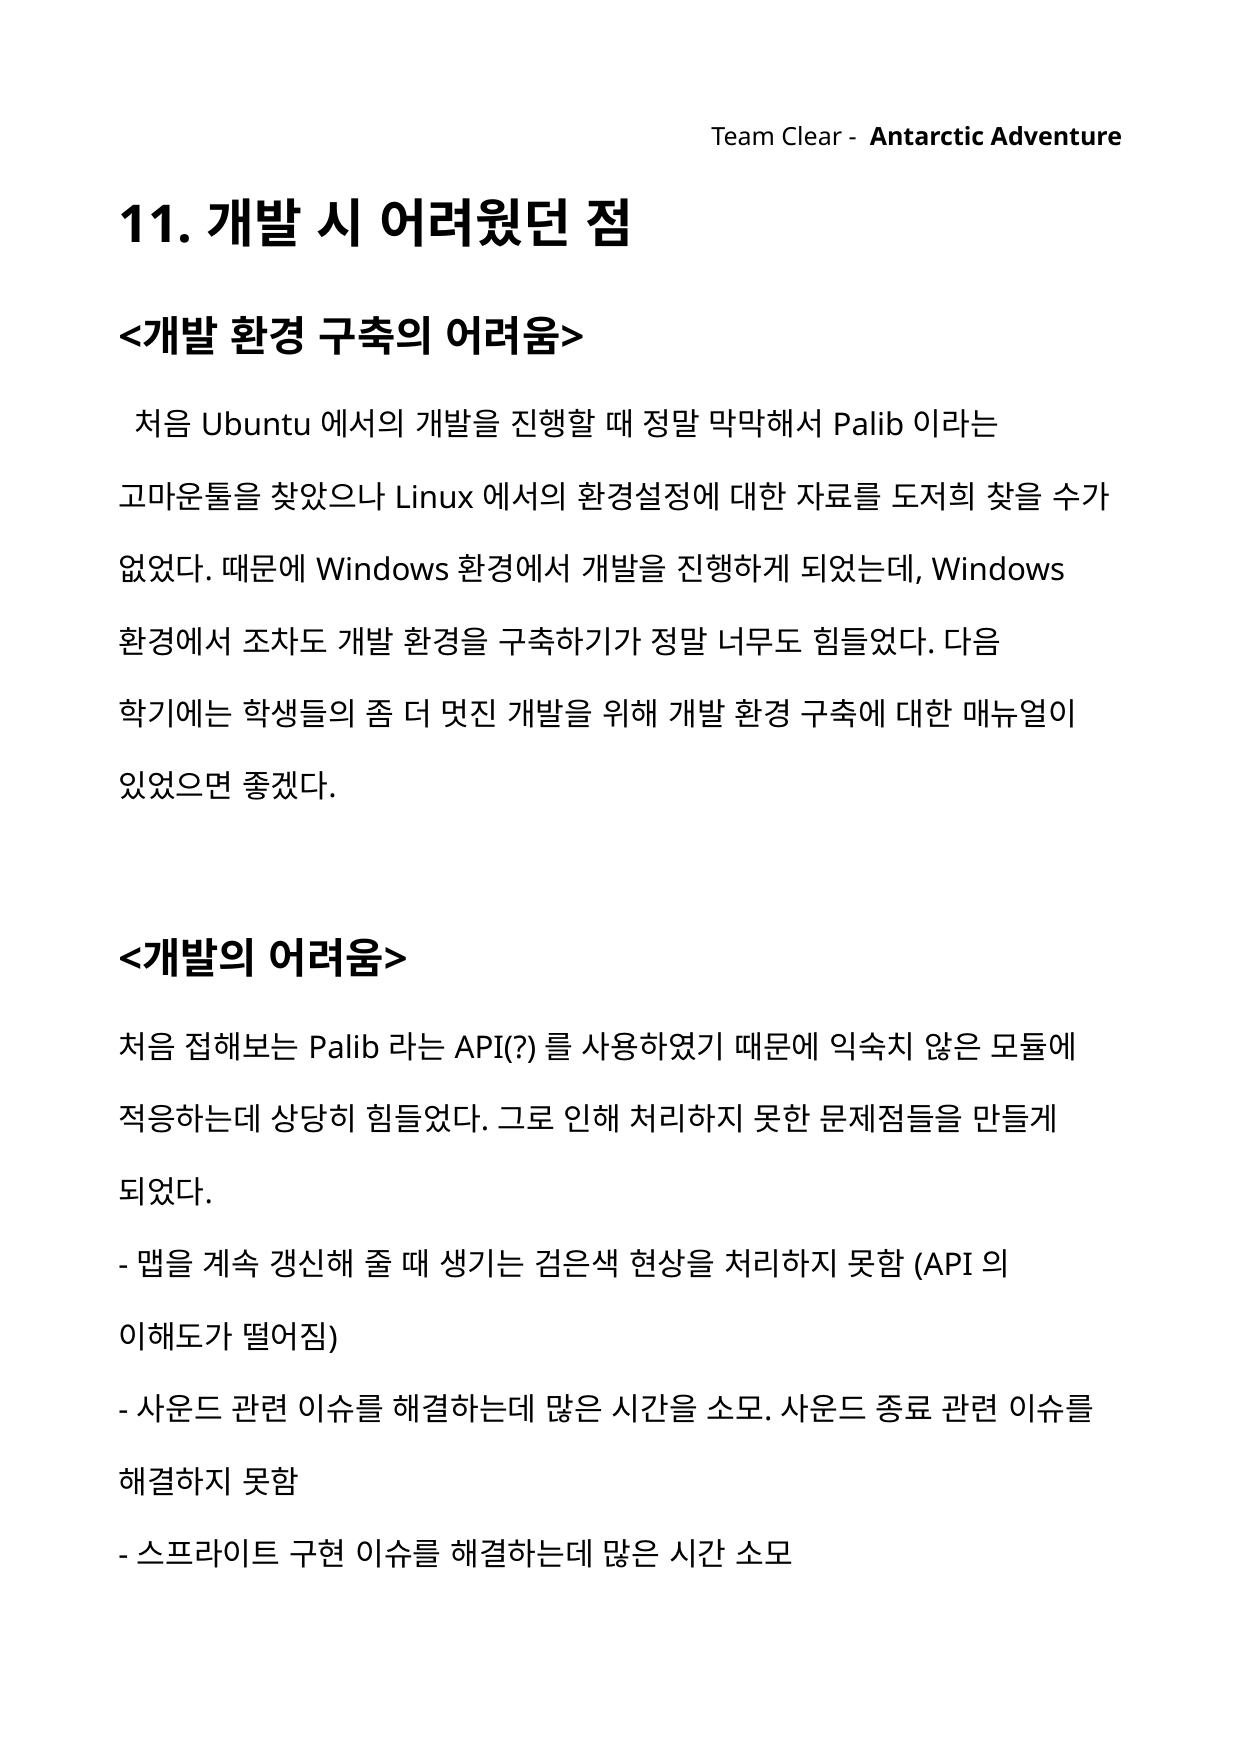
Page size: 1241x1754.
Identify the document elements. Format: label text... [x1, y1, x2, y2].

text 처음 Ubuntu 에서의 개발을 진행할 때 정말 막막해서 Palib 이라는 고마운툴을 찾았으나 Linux 에서의 환경설정에 대한 자료를 도저희 찾을 수가 없었다. 때문에 Windows 환경에서 개발을 진행하게 되었는데, Windows 환경에서 조차도 개발 환경을 구축하기가 정말 너무도 힘들었다. 다음 학기에는 학생들의 좀 더 멋진 개발을 위해 개발 환경 구축에 대한 매뉴얼이 있었으면 좋겠다. [118, 399, 1122, 807]
text 11. 개발 시 어려웠던 점 [118, 182, 1122, 257]
text - 사운드 관련 이슈를 해결하는데 많은 시간을 소모. 사운드 종료 관련 이슈를 해결하지 못함 [118, 1384, 1122, 1502]
text <개발의 어려움> [118, 925, 1122, 986]
text <개발 환경 구축의 어려움> [118, 303, 1122, 363]
text - 맵을 계속 갱신해 줄 때 생기는 검은색 현상을 처리하지 못함 (API 의 이해도가 떨어짐) [118, 1239, 1122, 1357]
text 처음 접해보는 Palib 라는 API(?) 를 사용하였기 때문에 익숙치 않은 모듈에 적응하는데 상당히 힘들었다. 그로 인해 처리하지 못한 문제점들을 만들게 되었다. [118, 1022, 1122, 1212]
text - 스프라이트 구현 이슈를 해결하는데 많은 시간 소모 [118, 1529, 1122, 1575]
